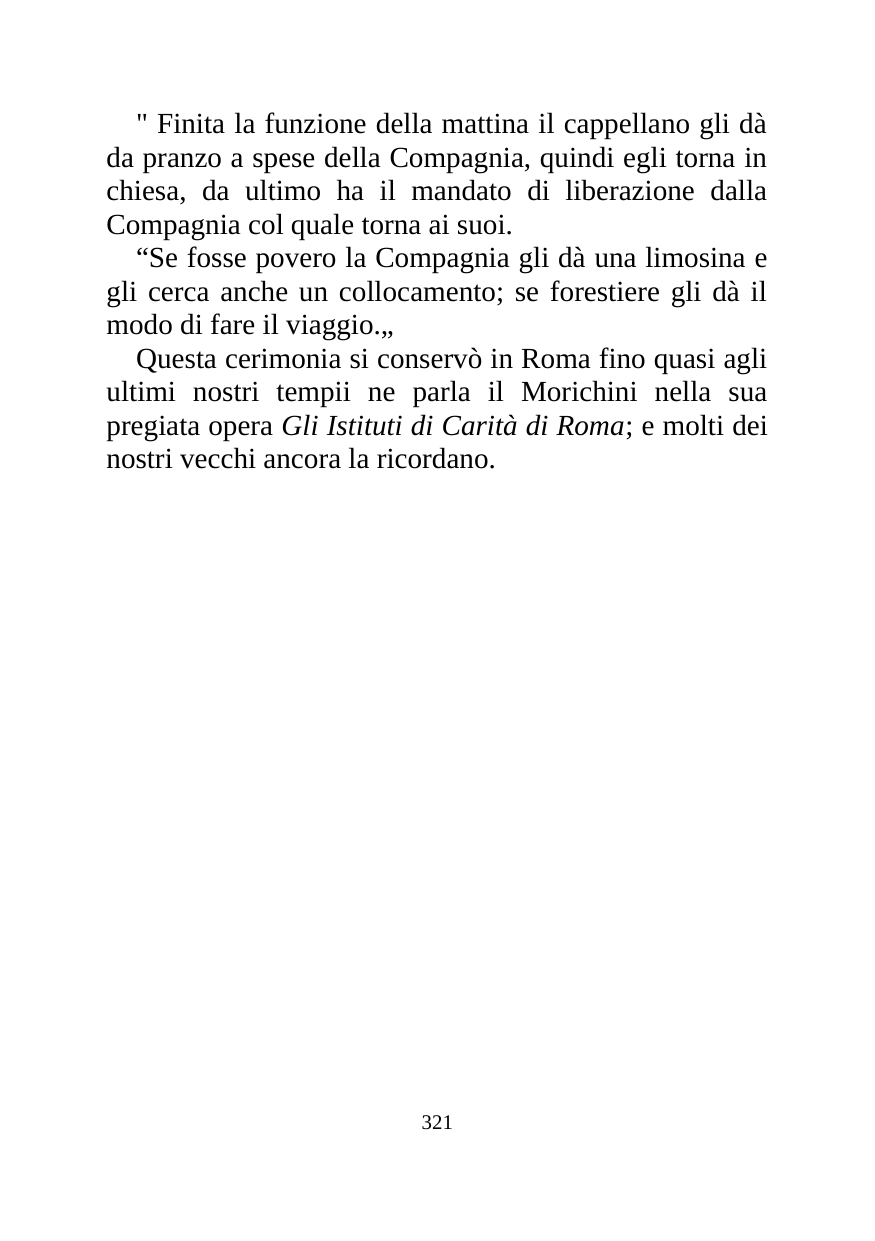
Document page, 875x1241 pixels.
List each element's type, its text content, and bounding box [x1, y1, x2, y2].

text “Se fosse povero la Compagnia gli dà una limosina e gli cerca anche un collocamento; se forestiere gli dà il modo di fare il viaggio.„ [106, 240, 768, 341]
text " Finita la funzione della mattina il cappellano gli dà da pranzo a spese della Compagnia, quindi egli torna in chiesa, da ultimo ha il mandato di liberazione dalla Compagnia col quale torna ai suoi. [106, 106, 768, 240]
text Questa cerimonia si conservò in Roma fino quasi agli ultimi nostri tempii ne parla il Morichini nella sua pregiata opera Gli Istituti di Carità di Roma; e molti dei nostri vecchi ancora la ricordano. [106, 341, 768, 475]
